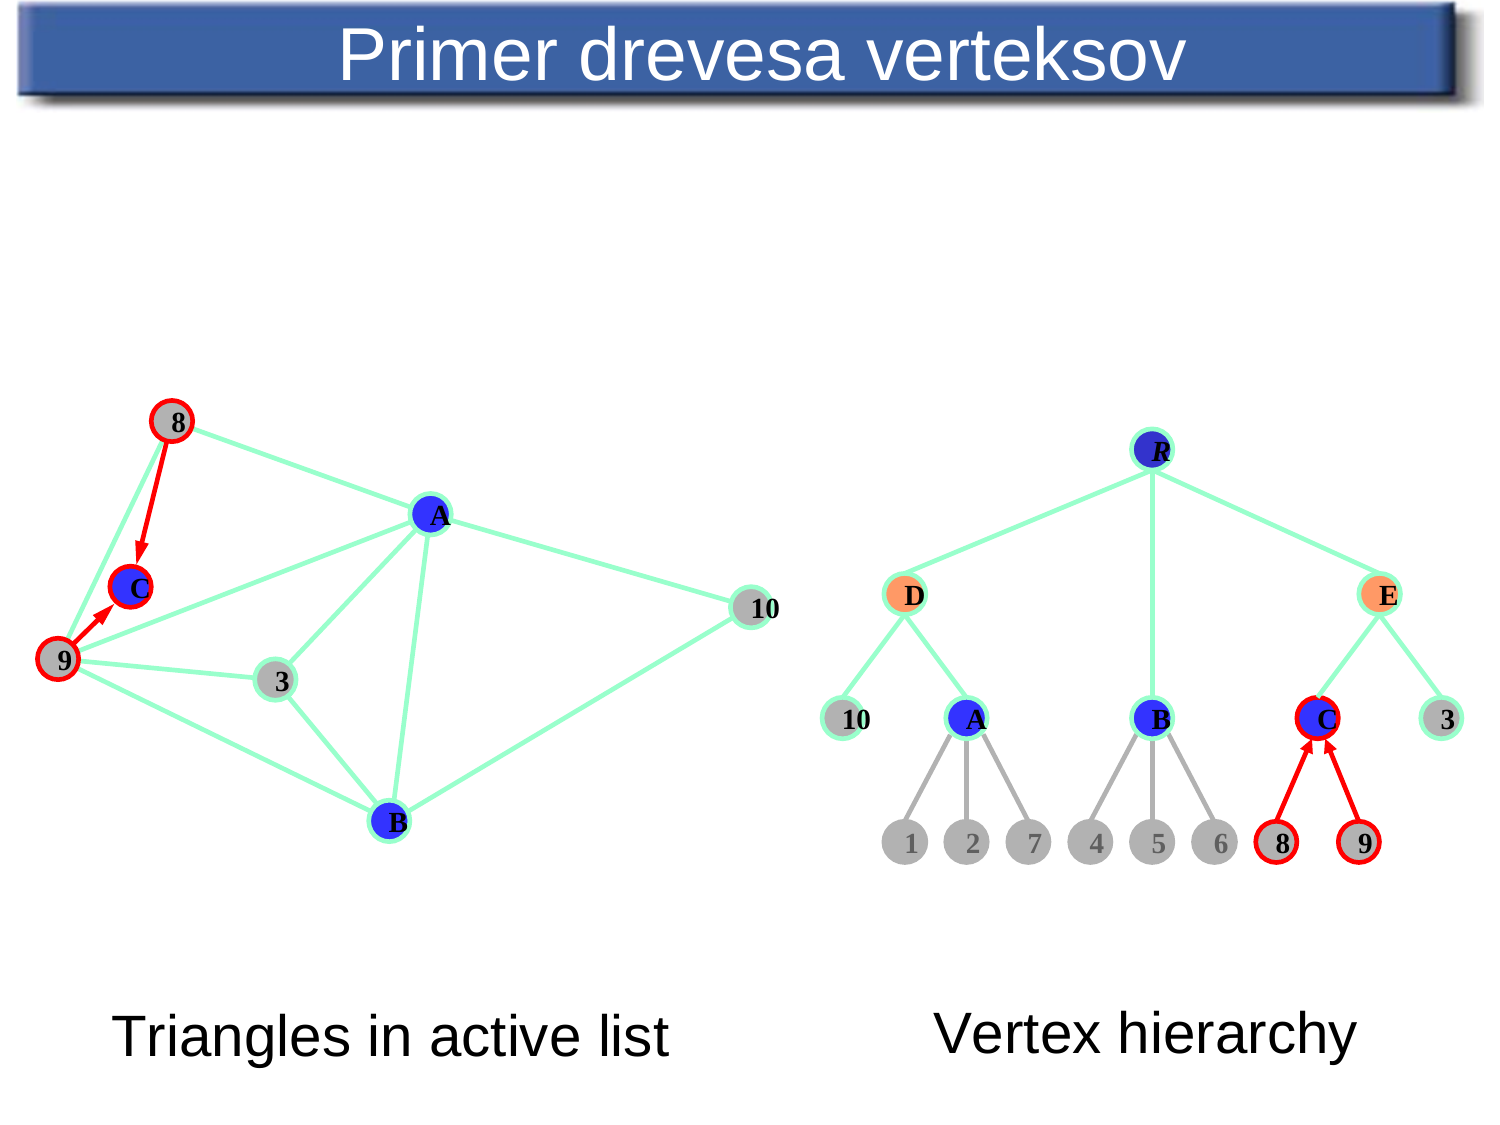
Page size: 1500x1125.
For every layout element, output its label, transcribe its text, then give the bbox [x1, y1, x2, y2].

text_box 3 [1420, 697, 1462, 739]
text_box 1 [883, 821, 926, 863]
title Primer drevesa verteksov [24, 0, 1500, 103]
text_box C [109, 566, 152, 608]
text_box 7 [1007, 821, 1049, 863]
text_box D [883, 573, 926, 615]
text_box 9 [37, 638, 79, 680]
text_box 2 [945, 821, 988, 863]
text_box R [1131, 428, 1173, 470]
text_box 5 [1131, 821, 1173, 863]
text_box B [368, 800, 410, 842]
text_box E [1358, 573, 1401, 615]
text_box A [971, 714, 977, 721]
picture [16, 0, 1484, 113]
text_box 6 [1193, 821, 1236, 863]
text_box B [1131, 697, 1173, 739]
text_box C [1296, 697, 1339, 739]
text_box A [435, 510, 441, 517]
text_box 10 [822, 697, 862, 739]
text_box 8 [151, 400, 193, 442]
text_box Vertex hierarchy [918, 987, 1374, 1073]
text_box 4 [1069, 821, 1111, 863]
text_box 3 [254, 658, 297, 701]
text_box Triangles in active list [96, 990, 686, 1075]
text_box A [945, 697, 988, 739]
text_box 8 [1255, 821, 1297, 863]
text_box 10 [730, 586, 770, 628]
text_box 9 [1338, 821, 1380, 863]
text_box A [409, 493, 452, 535]
